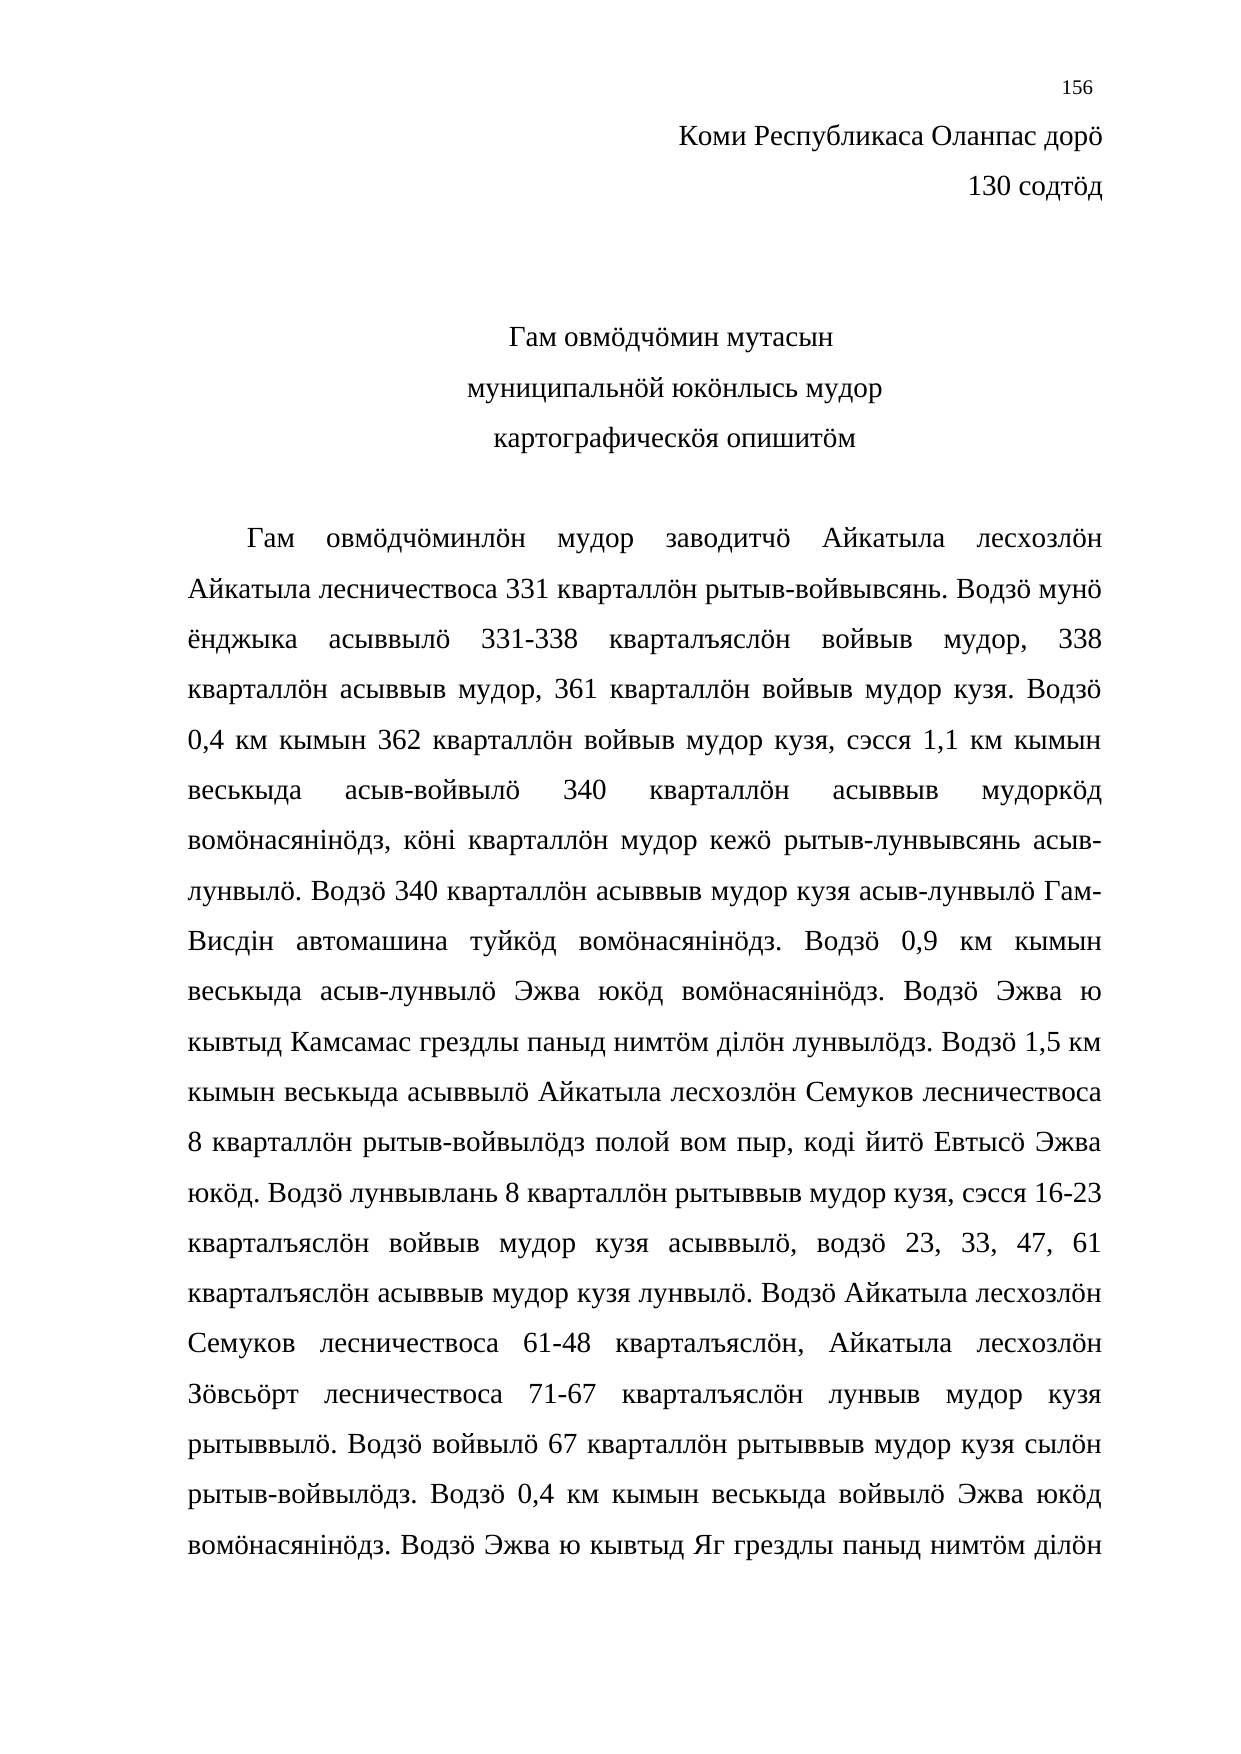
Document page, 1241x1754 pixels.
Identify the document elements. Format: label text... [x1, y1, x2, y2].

text картографическöя опишитöм [187, 420, 1103, 453]
text 130 содтöд [187, 168, 1103, 202]
subtitle Гам овмöдчöмин мутасын [187, 319, 1103, 353]
text Гам овмöдчöминлöн мудор заводитчö Айкатыла лесхозлöн Айкатыла лесничествоса 331 кварталлöн рытыв-войвывсянь. Водзö мунö ёнджыка асыввылö 331-338 кварталъяслöн войвыв мудор, 338 кварталлöн асыввыв мудор, 361 кварталлöн войвыв мудор кузя. Водзö 0,4 км кымын 362 кварталлöн войвыв мудор кузя, сэсся 1,1 км кымын веськыда асыв-войвылö 340 кварталлöн асыввыв мудоркöд вомöнасянiнöдз, кöнi кварталлöн мудор кежö рытыв-лунвывсянь асыв-лунвылö. Водзö 340 кварталлöн асыввыв мудор кузя асыв-лунвылö Гам-Висдiн автомашина туйкöд вомöнасянiнöдз. Водзö 0,9 км кымын веськыда асыв-лунвылö Эжва юкöд вомöнасянiнöдз. Водзö Эжва ю кывтыд Камсамас грездлы паныд нимтöм дiлöн лунвылöдз. Водзö 1,5 км кымын веськыда асыввылö Айкатыла лесхозлöн Семуков лесничествоса 8 кварталлöн рытыв-войвылöдз полой вом пыр, кодi йитö Евтысö Эжва юкöд. Водзö лунвывлань 8 кварталлöн рытыввыв мудор кузя, сэсся 16-23 кварталъяслöн войвыв мудор кузя асыввылö, водзö 23, 33, 47, 61 кварталъяслöн асыввыв мудор кузя лунвылö. Водзö Айкатыла лесхозлöн Семуков лесничествоса 61-48 кварталъяслöн, Айкатыла лесхозлöн Зöвсьöрт лесничествоса 71-67 кварталъяслöн лунвыв мудор кузя рытыввылö. Водзö войвылö 67 кварталлöн рытыввыв мудор кузя сылöн рытыв-войвылöдз. Водзö 0,4 км кымын веськыда войвылö Эжва юкöд вомöнасянiнöдз. Водзö Эжва ю кывтыд Яг грездлы паныд нимтöм дiлöн [187, 521, 1103, 1560]
text муниципальнöй юкöнлысь мудор [187, 370, 1103, 403]
text Коми Республикаса Оланпас дорö [187, 118, 1103, 152]
